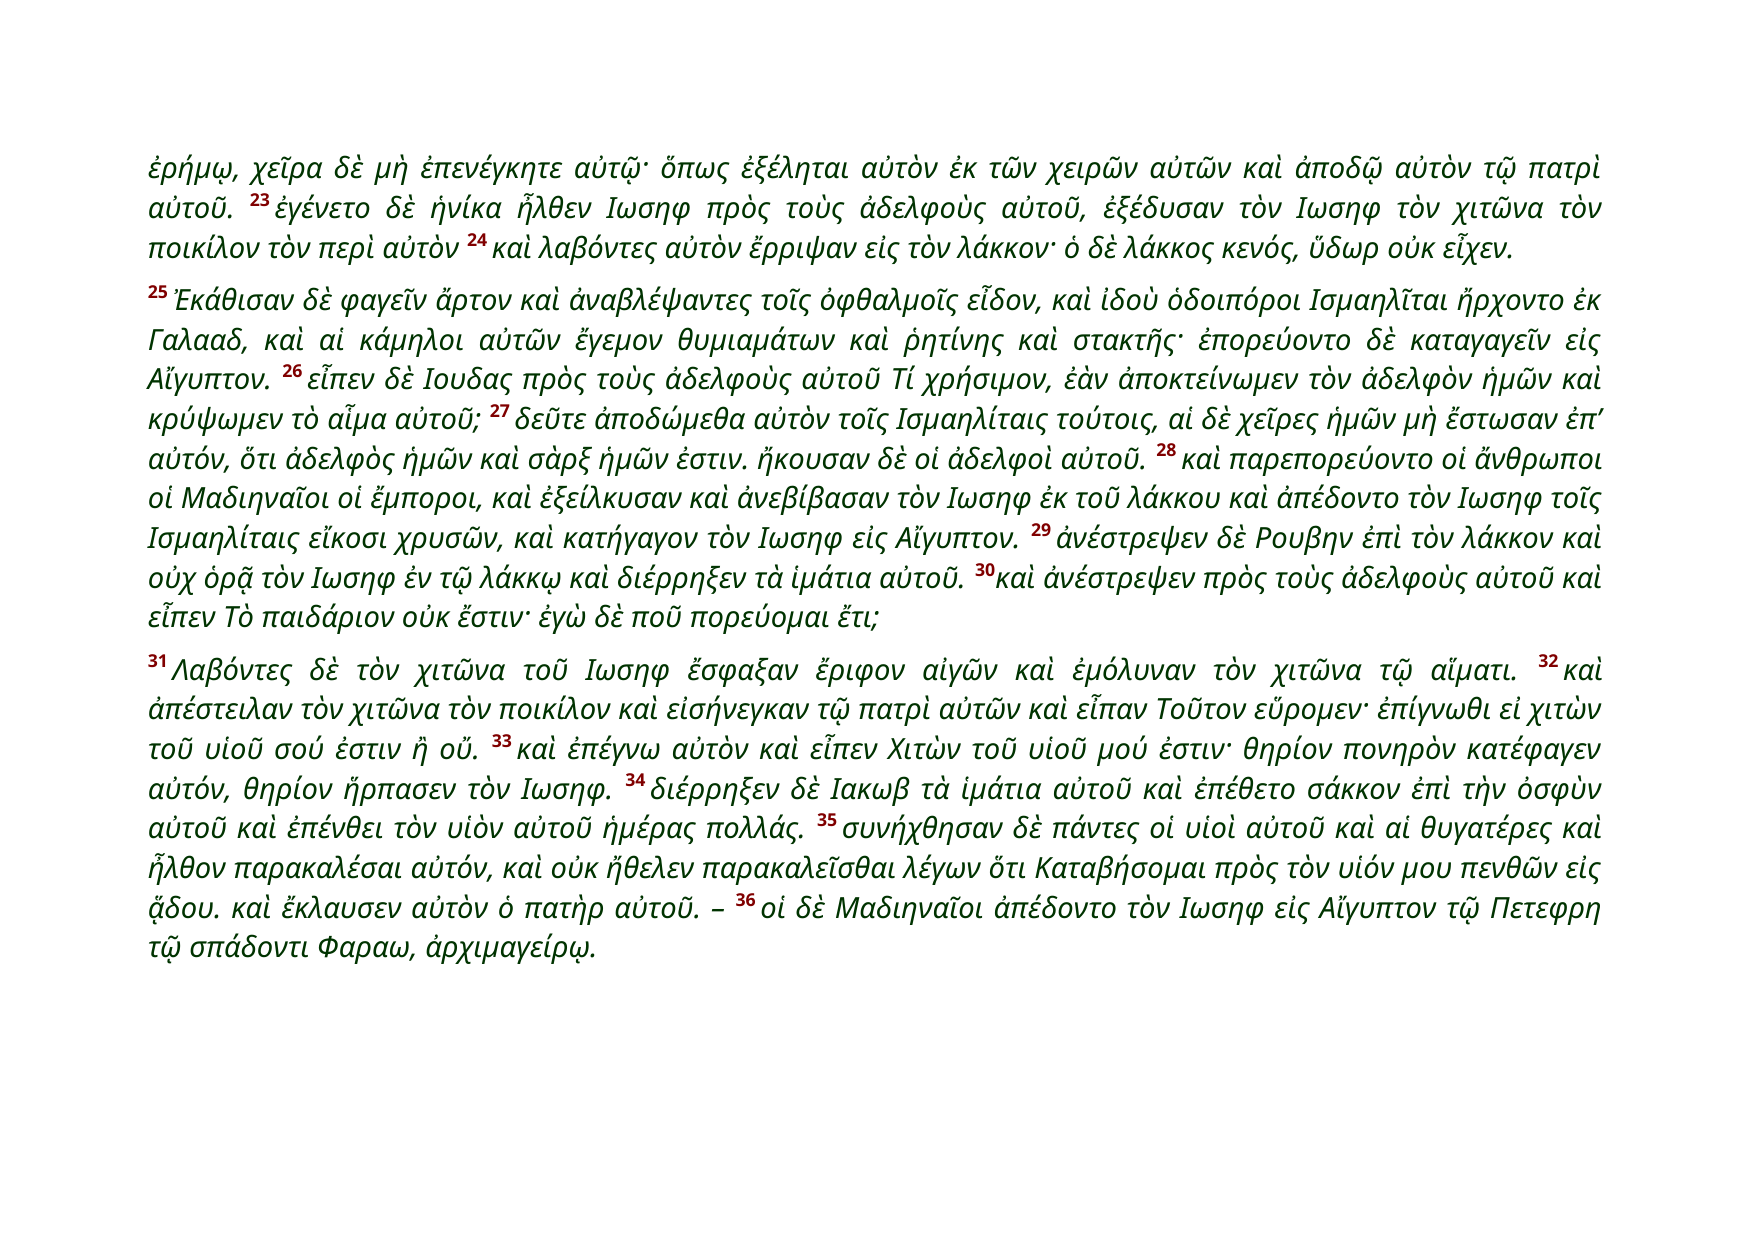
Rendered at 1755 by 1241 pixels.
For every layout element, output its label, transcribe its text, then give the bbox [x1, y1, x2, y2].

text 31 Λαβόντες δὲ τὸν χιτῶνα τοῦ Ιωσηφ ἔσφαξαν ἔριφον αἰγῶν καὶ ἐμόλυναν τὸν χιτῶνα τῷ αἵματι. 32 καὶ ἀπέστειλαν τὸν χιτῶνα τὸν ποικίλον καὶ εἰσήνεγκαν τῷ πατρὶ αὐτῶν καὶ εἶπαν Τοῦτον εὕρομεν· ἐπίγνωθι εἰ χιτὼν τοῦ υἱοῦ σού ἐστιν ἢ οὔ. 33 καὶ ἐπέγνω αὐτὸν καὶ εἶπεν Χιτὼν τοῦ υἱοῦ μού ἐστιν· θηρίον πονηρὸν κατέφαγεν αὐτόν, θηρίον ἥρπασεν τὸν Ιωσηφ. 34 διέρρηξεν δὲ Ιακωβ τὰ ἱμάτια αὐτοῦ καὶ ἐπέθετο σάκκον ἐπὶ τὴν ὀσφὺν αὐτοῦ καὶ ἐπένθει τὸν υἱὸν αὐτοῦ ἡμέρας πολλάς. 35 συνήχθησαν δὲ πάντες οἱ υἱοὶ αὐτοῦ καὶ αἱ θυγατέρες καὶ ἦλθον παρακαλέσαι αὐτόν, καὶ οὐκ ἤθελεν παρακαλεῖσθαι λέγων ὅτι Καταβήσομαι πρὸς τὸν υἱόν μου πενθῶν εἰς ᾅδου. καὶ ἔκλαυσεν αὐτὸν ὁ πατὴρ αὐτοῦ. – 36 οἱ δὲ Μαδιηναῖοι ἀπέδοντο τὸν Ιωσηφ εἰς Αἴγυπτον τῷ Πετεφρη τῷ σπάδοντι Φαραω, ἀρχιμαγείρῳ. [148, 649, 1606, 966]
text 25 Ἐκάθισαν δὲ φαγεῖν ἄρτον καὶ ἀναβλέψαντες τοῖς ὀφθαλμοῖς εἶδον, καὶ ἰδοὺ ὁδοιπόροι Ισμαηλῖται ἤρχοντο ἐκ Γαλααδ, καὶ αἱ κάμηλοι αὐτῶν ἔγεμον θυμιαμάτων καὶ ῥητίνης καὶ στακτῆς· ἐπορεύοντο δὲ καταγαγεῖν εἰς Αἴγυπτον. 26 εἶπεν δὲ Ιουδας πρὸς τοὺς ἀδελφοὺς αὐτοῦ Τί χρήσιμον, ἐὰν ἀποκτείνωμεν τὸν ἀδελφὸν ἡμῶν καὶ κρύψωμεν τὸ αἷμα αὐτοῦ; 27 δεῦτε ἀποδώμεθα αὐτὸν τοῖς Ισμαηλίταις τούτοις, αἱ δὲ χεῖρες ἡμῶν μὴ ἔστωσαν ἐπ’ αὐτόν, ὅτι ἀδελφὸς ἡμῶν καὶ σὰρξ ἡμῶν ἐστιν. ἤκουσαν δὲ οἱ ἀδελφοὶ αὐτοῦ. 28 καὶ παρεπορεύοντο οἱ ἄνθρωποι οἱ Μαδιηναῖοι οἱ ἔμποροι, καὶ ἐξείλκυσαν καὶ ἀνεβίβασαν τὸν Ιωσηφ ἐκ τοῦ λάκκου καὶ ἀπέδοντο τὸν Ιωσηφ τοῖς Ισμαηλίταις εἴκοσι χρυσῶν, καὶ κατήγαγον τὸν Ιωσηφ εἰς Αἴγυπτον. 29 ἀνέστρεψεν δὲ Ρουβην ἐπὶ τὸν λάκκον καὶ οὐχ ὁρᾷ τὸν Ιωσηφ ἐν τῷ λάκκῳ καὶ διέρρηξεν τὰ ἱμάτια αὐτοῦ. 30καὶ ἀνέστρεψεν πρὸς τοὺς ἀδελφοὺς αὐτοῦ καὶ εἶπεν Τὸ παιδάριον οὐκ ἔστιν· ἐγὼ δὲ ποῦ πορεύομαι ἔτι; [148, 279, 1606, 636]
text ἐρήμῳ, χεῖρα δὲ μὴ ἐπενέγκητε αὐτῷ· ὅπως ἐξέληται αὐτὸν ἐκ τῶν χειρῶν αὐτῶν καὶ ἀποδῷ αὐτὸν τῷ πατρὶ αὐτοῦ. 23 ἐγένετο δὲ ἡνίκα ἦλθεν Ιωσηφ πρὸς τοὺς ἀδελφοὺς αὐτοῦ, ἐξέδυσαν τὸν Ιωσηφ τὸν χιτῶνα τὸν ποικίλον τὸν περὶ αὐτὸν 24 καὶ λαβόντες αὐτὸν ἔρριψαν εἰς τὸν λάκκον· ὁ δὲ λάκκος κενός, ὕδωρ οὐκ εἶχεν. [148, 148, 1606, 267]
